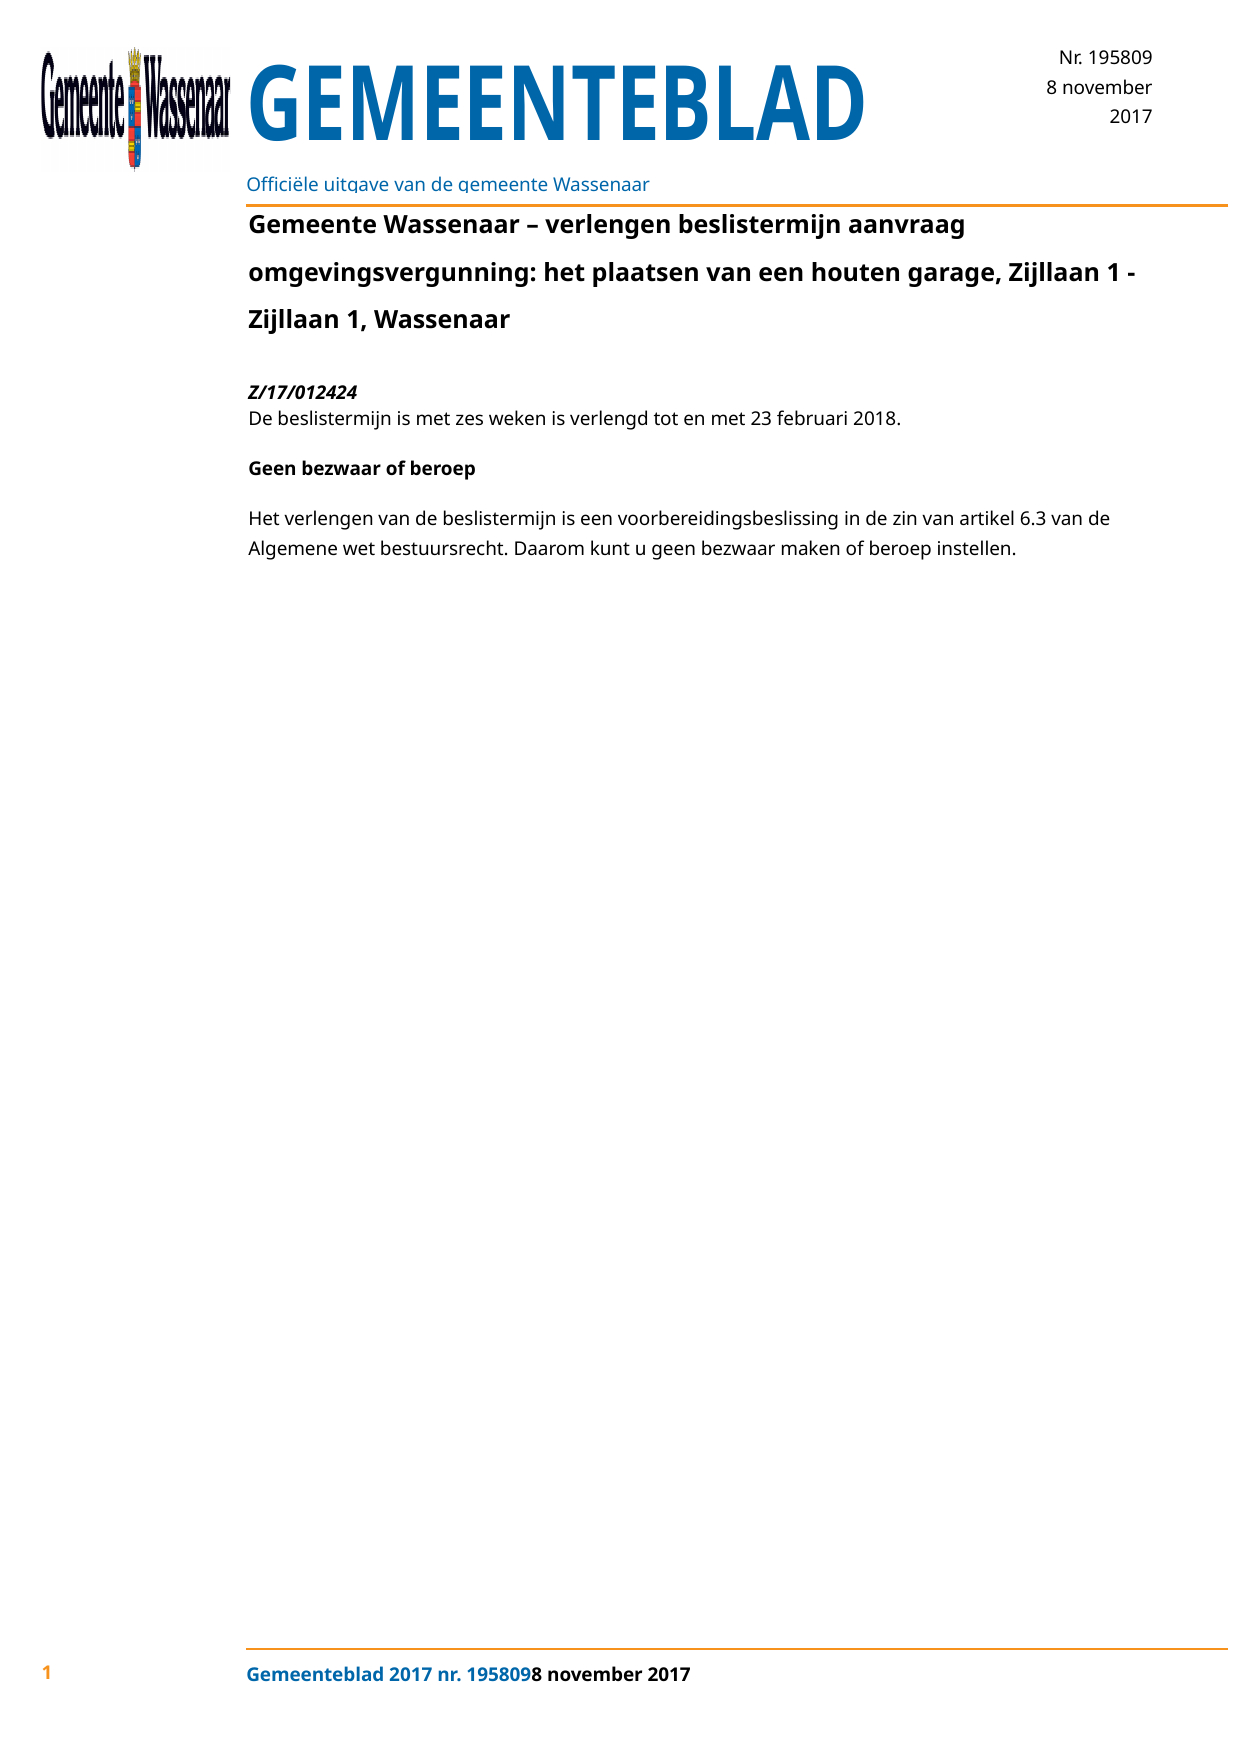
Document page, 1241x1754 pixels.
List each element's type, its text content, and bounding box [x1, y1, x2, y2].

text Z/17/012424 [248, 379, 1152, 405]
text Geen bezwaar of beroep [248, 455, 1152, 481]
picture [41, 47, 231, 172]
text Het verlengen van de beslistermijn is een voorbereidingsbeslissing in de zin van artikel 6.3 van de Algemene wet bestuursrecht. Daarom kunt u geen bezwaar maken of beroep instellen. [248, 506, 1152, 561]
text Gemeente Wassenaar – verlengen beslistermijn aanvraag omgevingsvergunning: het plaatsen van een houten garage, Zijllaan 1 - Zijllaan 1, Wassenaar [248, 207, 1152, 336]
text De beslistermijn is met zes weken is verlengd tot en met 23 februari 2018. [248, 405, 1152, 431]
